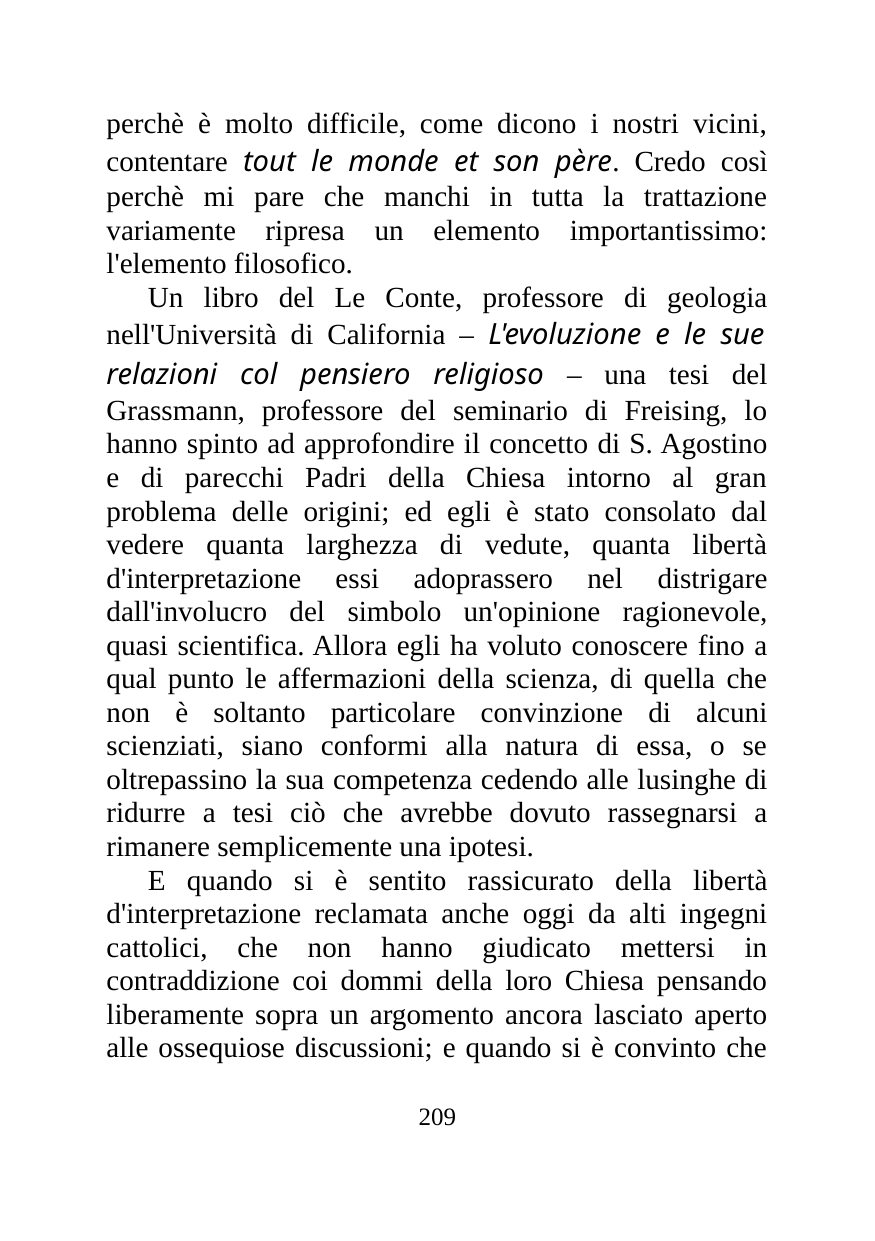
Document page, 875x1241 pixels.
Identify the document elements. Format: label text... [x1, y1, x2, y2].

text perchè è molto difficile, come dicono i nostri vicini, contentare tout le monde et son père. Credo così perchè mi pare che manchi in tutta la trattazione variamente ripresa un elemento importantissimo: l'elemento filosofico. [106, 106, 768, 280]
text Un libro del Le Conte, professore di geologia nell'Università di California – L'evoluzione e le sue relazioni col pensiero religioso – una tesi del Grassmann, professore del seminario di Freising, lo hanno spinto ad approfondire il concetto di S. Agostino e di parecchi Padri della Chiesa intorno al gran problema delle origini; ed egli è stato consolato dal vedere quanta larghezza di vedute, quanta libertà d'interpretazione essi adoprassero nel distrigare dall'involucro del simbolo un'opinione ragionevole, quasi scientifica. Allora egli ha voluto conoscere fino a qual punto le affermazioni della scienza, di quella che non è soltanto particolare convinzione di alcuni scienziati, siano conformi alla natura di essa, o se oltrepassino la sua competenza cedendo alle lusinghe di ridurre a tesi ciò che avrebbe dovuto rassegnarsi a rimanere semplicemente una ipotesi. [106, 280, 768, 863]
text E quando si è sentito rassicurato della libertà d'interpretazione reclamata anche oggi da alti ingegni cattolici, che non hanno giudicato mettersi in contraddizione coi dommi della loro Chiesa pensando liberamente sopra un argomento ancora lasciato aperto alle ossequiose discussioni; e quando si è convinto che [106, 863, 768, 1064]
